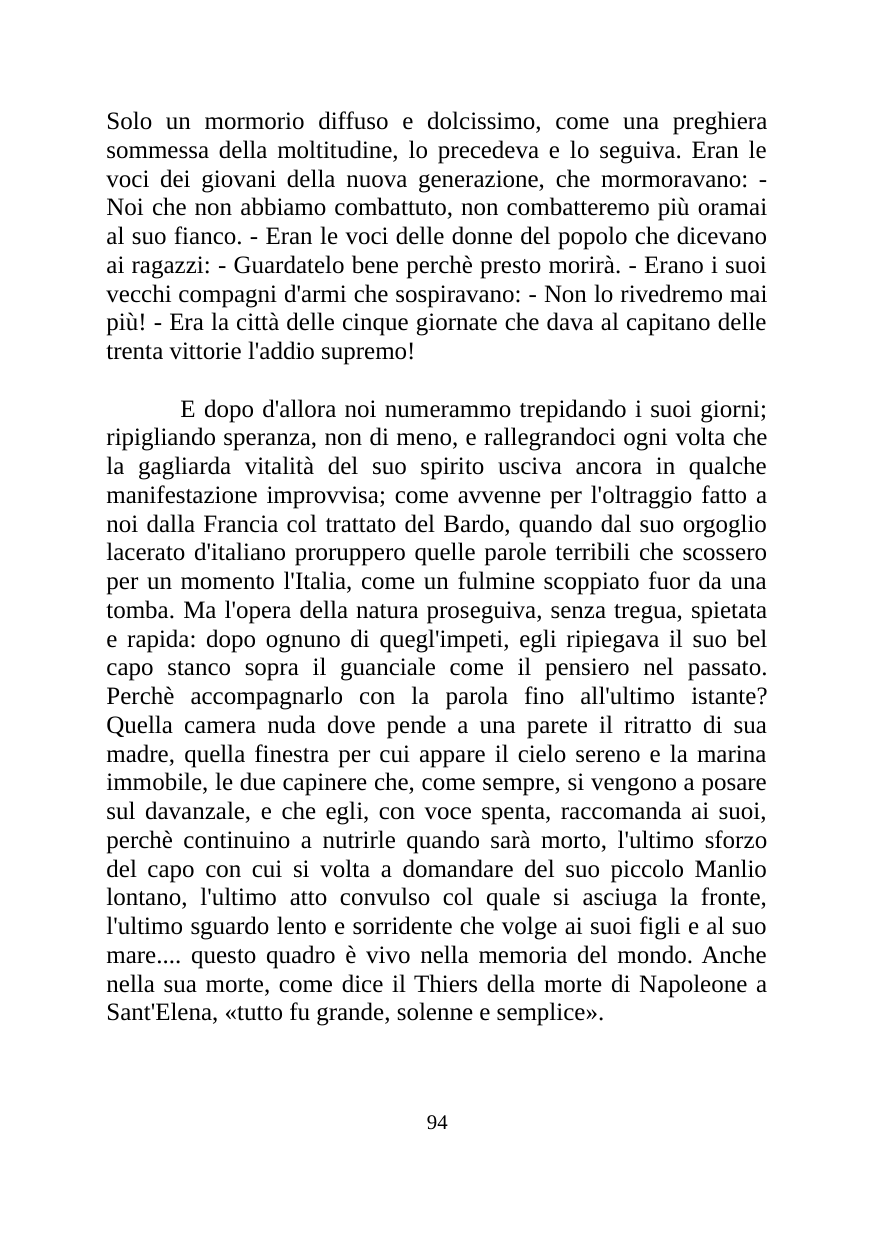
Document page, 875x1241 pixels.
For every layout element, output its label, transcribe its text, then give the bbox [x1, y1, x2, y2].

text E dopo d'allora noi numerammo trepidando i suoi giorni; ripigliando speranza, non di meno, e rallegrandoci ogni volta che la gagliarda vitalità del suo spirito usciva ancora in qualche manifestazione improvvisa; come avvenne per l'oltraggio fatto a noi dalla Francia col trattato del Bardo, quando dal suo orgoglio lacerato d'italiano proruppero quelle parole terribili che scossero per un momento l'Italia, come un fulmine scoppiato fuor da una tomba. Ma l'opera della natura proseguiva, senza tregua, spietata e rapida: dopo ognuno di quegl'impeti, egli ripiegava il suo bel capo stanco sopra il guanciale come il pensiero nel passato. Perchè accompagnarlo con la parola fino all'ultimo istante? Quella camera nuda dove pende a una parete il ritratto di sua madre, quella finestra per cui appare il cielo sereno e la marina immobile, le due capinere che, come sempre, si vengono a posare sul davanzale, e che egli, con voce spenta, raccomanda ai suoi, perchè continuino a nutrirle quando sarà morto, l'ultimo sforzo del capo con cui si volta a domandare del suo piccolo Manlio lontano, l'ultimo atto convulso col quale si asciuga la fronte, l'ultimo sguardo lento e sorridente che volge ai suoi figli e al suo mare.... questo quadro è vivo nella memoria del mondo. Anche nella sua morte, come dice il Thiers della morte di Napoleone a Sant'Elena, «tutto fu grande, solenne e semplice». [106, 394, 768, 1026]
text Solo un mormorio diffuso e dolcissimo, come una preghiera sommessa della moltitudine, lo precedeva e lo seguiva. Eran le voci dei giovani della nuova generazione, che mormoravano: - Noi che non abbiamo combattuto, non combatteremo più oramai al suo fianco. - Eran le voci delle donne del popolo che dicevano ai ragazzi: - Guardatelo bene perchè presto morirà. - Erano i suoi vecchi compagni d'armi che sospiravano: - Non lo rivedremo mai più! - Era la città delle cinque giornate che dava al capitano delle trenta vittorie l'addio supremo! [106, 106, 768, 365]
